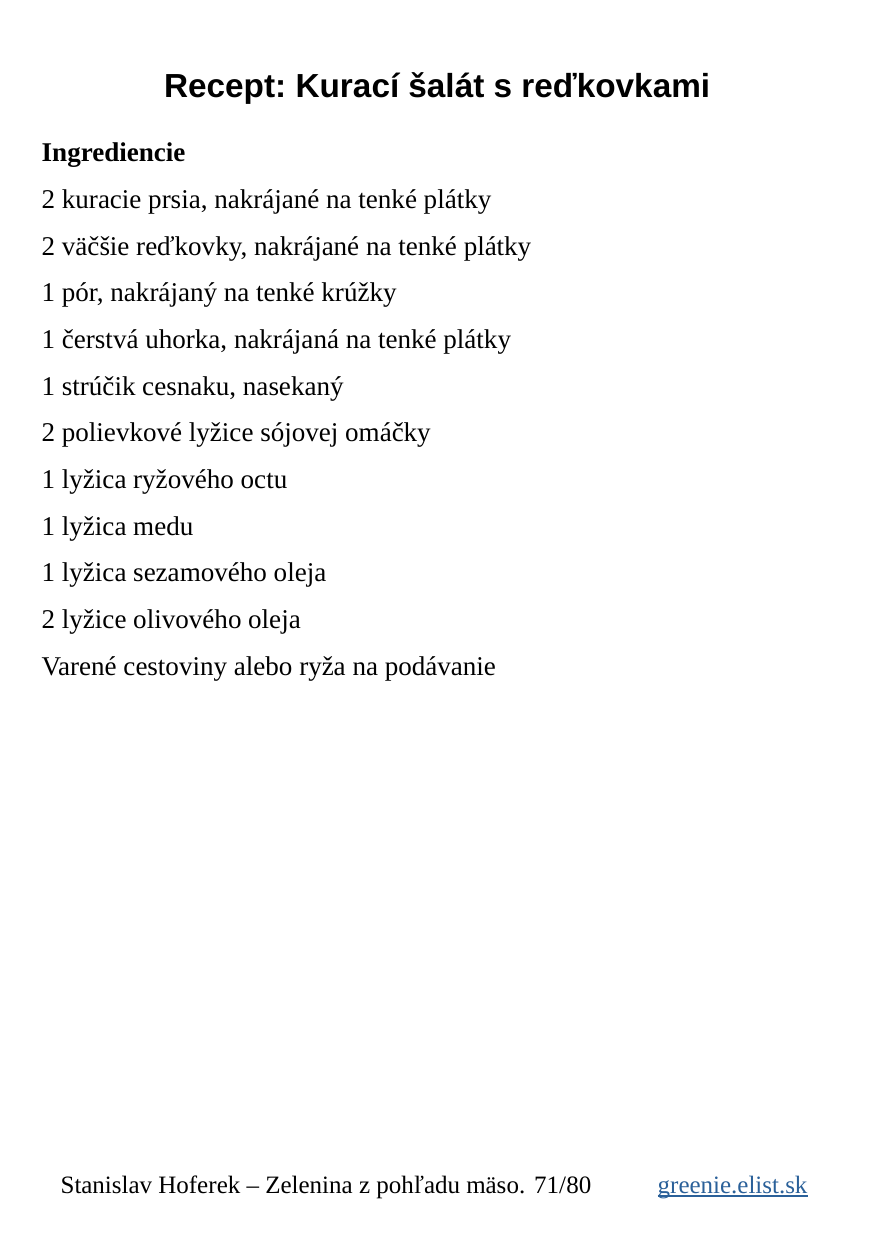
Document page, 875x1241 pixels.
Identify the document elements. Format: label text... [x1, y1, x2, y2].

text 1 pór, nakrájaný na tenké krúžky [41, 276, 833, 308]
text 2 väčšie reďkovky, nakrájané na tenké plátky [41, 230, 833, 261]
text 2 kuracie prsia, nakrájané na tenké plátky [41, 183, 833, 214]
text 1 čerstvá uhorka, nakrájaná na tenké plátky [41, 323, 833, 354]
text 1 strúčik cesnaku, nasekaný [41, 370, 833, 401]
text Varené cestoviny alebo ryža na podávanie [41, 650, 833, 681]
text 1 lyžica sezamového oleja [41, 556, 833, 588]
text 2 lyžice olivového oleja [41, 603, 833, 634]
subtitle Recept: Kurací šalát s reďkovkami [41, 66, 833, 105]
text 2 polievkové lyžice sójovej omáčky [41, 416, 833, 448]
text 1 lyžica ryžového octu [41, 463, 833, 494]
text Ingrediencie [41, 136, 833, 168]
text 1 lyžica medu [41, 510, 833, 541]
